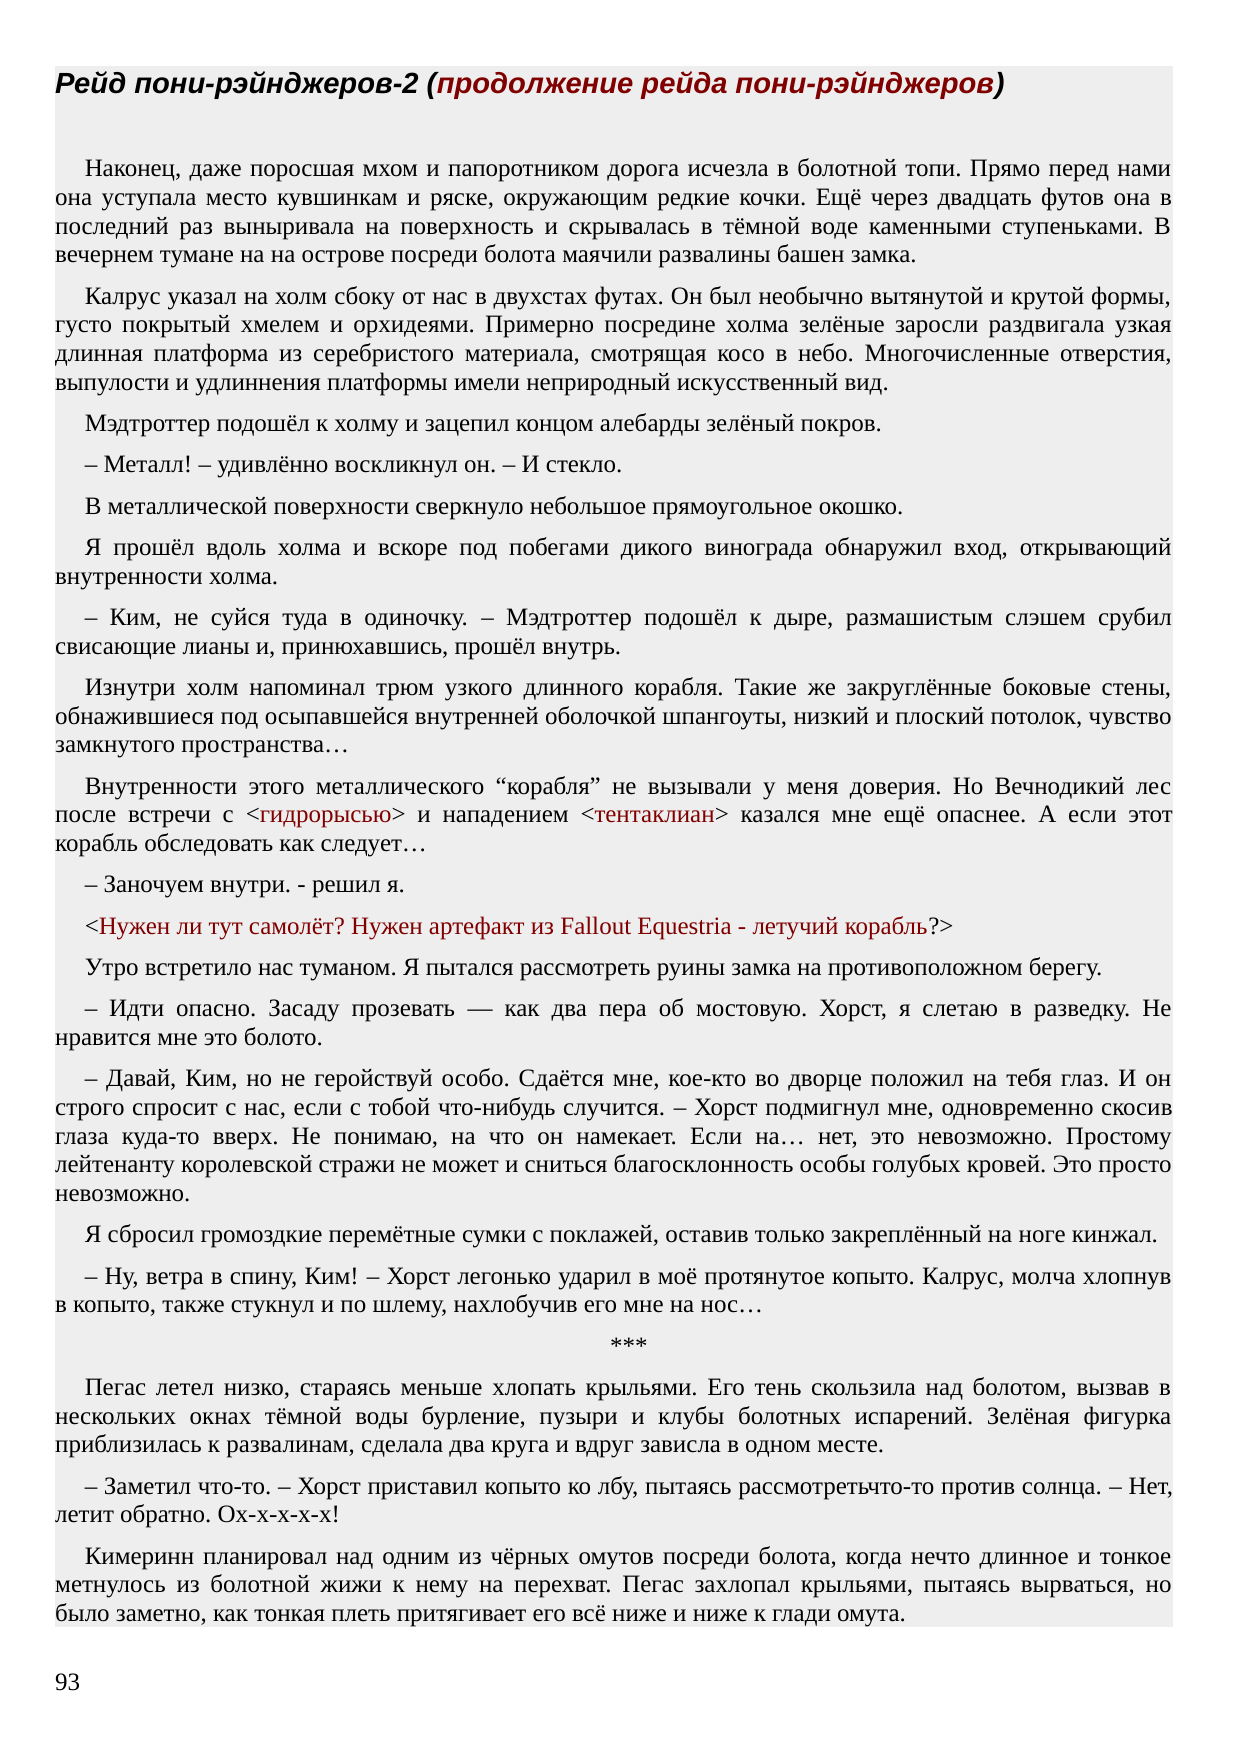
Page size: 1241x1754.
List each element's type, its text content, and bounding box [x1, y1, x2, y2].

text Кимеринн планировал над одним из чёрных омутов посреди болота, когда нечто длинное и тонкое метнулось из болотной жижи к нему на перехват. Пегас захлопал крыльями, пытаясь вырваться, но было заметно, как тонкая плеть притягивает его всё ниже и ниже к глади омута. [55, 1541, 1173, 1627]
text В металлической поверхности сверкнуло небольшое прямоугольное окошко. [55, 491, 1173, 519]
text Наконец, даже поросшая мхом и папоротником дорога исчезла в болотной топи. Прямо перед нами она уступала место кувшинкам и ряске, окружающим редкие кочки. Ещё через двадцать футов она в последний раз выныривала на поверхность и скрывалась в тёмной воде каменными ступеньками. В вечернем тумане на на острове посреди болота маячили развалины башен замка. [55, 153, 1173, 268]
text *** [55, 1331, 1173, 1359]
text Я сбросил громоздкие перемётные сумки с поклажей, оставив только закреплённый на ноге кинжал. [55, 1219, 1173, 1248]
text Внутренности этого металлического “корабля” не вызывали у меня доверия. Но Вечнодикий лес после встречи с <гидрорысью> и нападением <тентаклиан> казался мне ещё опаснее. А если этот корабль обследовать как следует… [55, 771, 1173, 857]
text – Ну, ветра в спину, Ким! – Хорст легонько ударил в моё протянутое копыто. Калрус, молча хлопнув в копыто, также стукнул и по шлему, нахлобучив его мне на нос… [55, 1261, 1173, 1318]
text Я прошёл вдоль холма и вскоре под побегами дикого винограда обнаружил вход, открывающий внутренности холма. [55, 532, 1173, 589]
subtitle Рейд пони-рэйнджеров-2 (продолжение рейда пони-рэйнджеров) [55, 66, 1173, 99]
text Пегас летел низко, стараясь меньше хлопать крыльями. Его тень скользила над болотом, вызвав в нескольких окнах тёмной воды бурление, пузыри и клубы болотных испарений. Зелёная фигурка приблизилась к развалинам, сделала два круга и вдруг зависла в одном месте. [55, 1372, 1173, 1458]
text Изнутри холм напоминал трюм узкого длинного корабля. Такие же закруглённые боковые стены, обнажившиеся под осыпавшейся внутренней оболочкой шпангоуты, низкий и плоский потолок, чувство замкнутого пространства… [55, 672, 1173, 758]
text Калрус указал на холм сбоку от нас в двухстах футах. Он был необычно вытянутой и крутой формы, густо покрытый хмелем и орхидеями. Примерно посредине холма зелёные заросли раздвигала узкая длинная платформа из серебристого материала, смотрящая косо в небо. Многочисленные отверстия, выпулости и удлиннения платформы имели неприродный искусственный вид. [55, 281, 1173, 396]
text – Давай, Ким, но не геройствуй особо. Сдаётся мне, кое-кто во дворце положил на тебя глаз. И он строго спросит с нас, если с тобой что-нибудь случится. – Хорст подмигнул мне, одновременно скосив глаза куда-то вверх. Не понимаю, на что он намекает. Если на… нет, это невозможно. Простому лейтенанту королевской стражи не может и сниться благосклонность особы голубых кровей. Это просто невозможно. [55, 1063, 1173, 1207]
text – Идти опасно. Засаду прозевать — как два пера об мостовую. Хорст, я слетаю в разведку. Не нравится мне это болото. [55, 993, 1173, 1051]
text – Заночуем внутри. - решил я. [55, 869, 1173, 898]
text – Заметил что-то. – Хорст приставил копыто ко лбу, пытаясь рассмотретьчто-то против солнца. – Нет, летит обратно. Ох-х-х-х-х! [55, 1471, 1173, 1528]
text Мэдтроттер подошёл к холму и зацепил концом алебарды зелёный покров. [55, 408, 1173, 437]
text Утро встретило нас туманом. Я пытался рассмотреть руины замка на противоположном берегу. [55, 952, 1173, 981]
text – Ким, не суйся туда в одиночку. – Мэдтроттер подошёл к дыре, размашистым слэшем срубил свисающие лианы и, принюхавшись, прошёл внутрь. [55, 602, 1173, 659]
text <Нужен ли тут самолёт? Нужен артефакт из Fallout Equestria - летучий корабль?> [55, 911, 1173, 939]
text – Металл! – удивлённо воскликнул он. – И стекло. [55, 449, 1173, 478]
